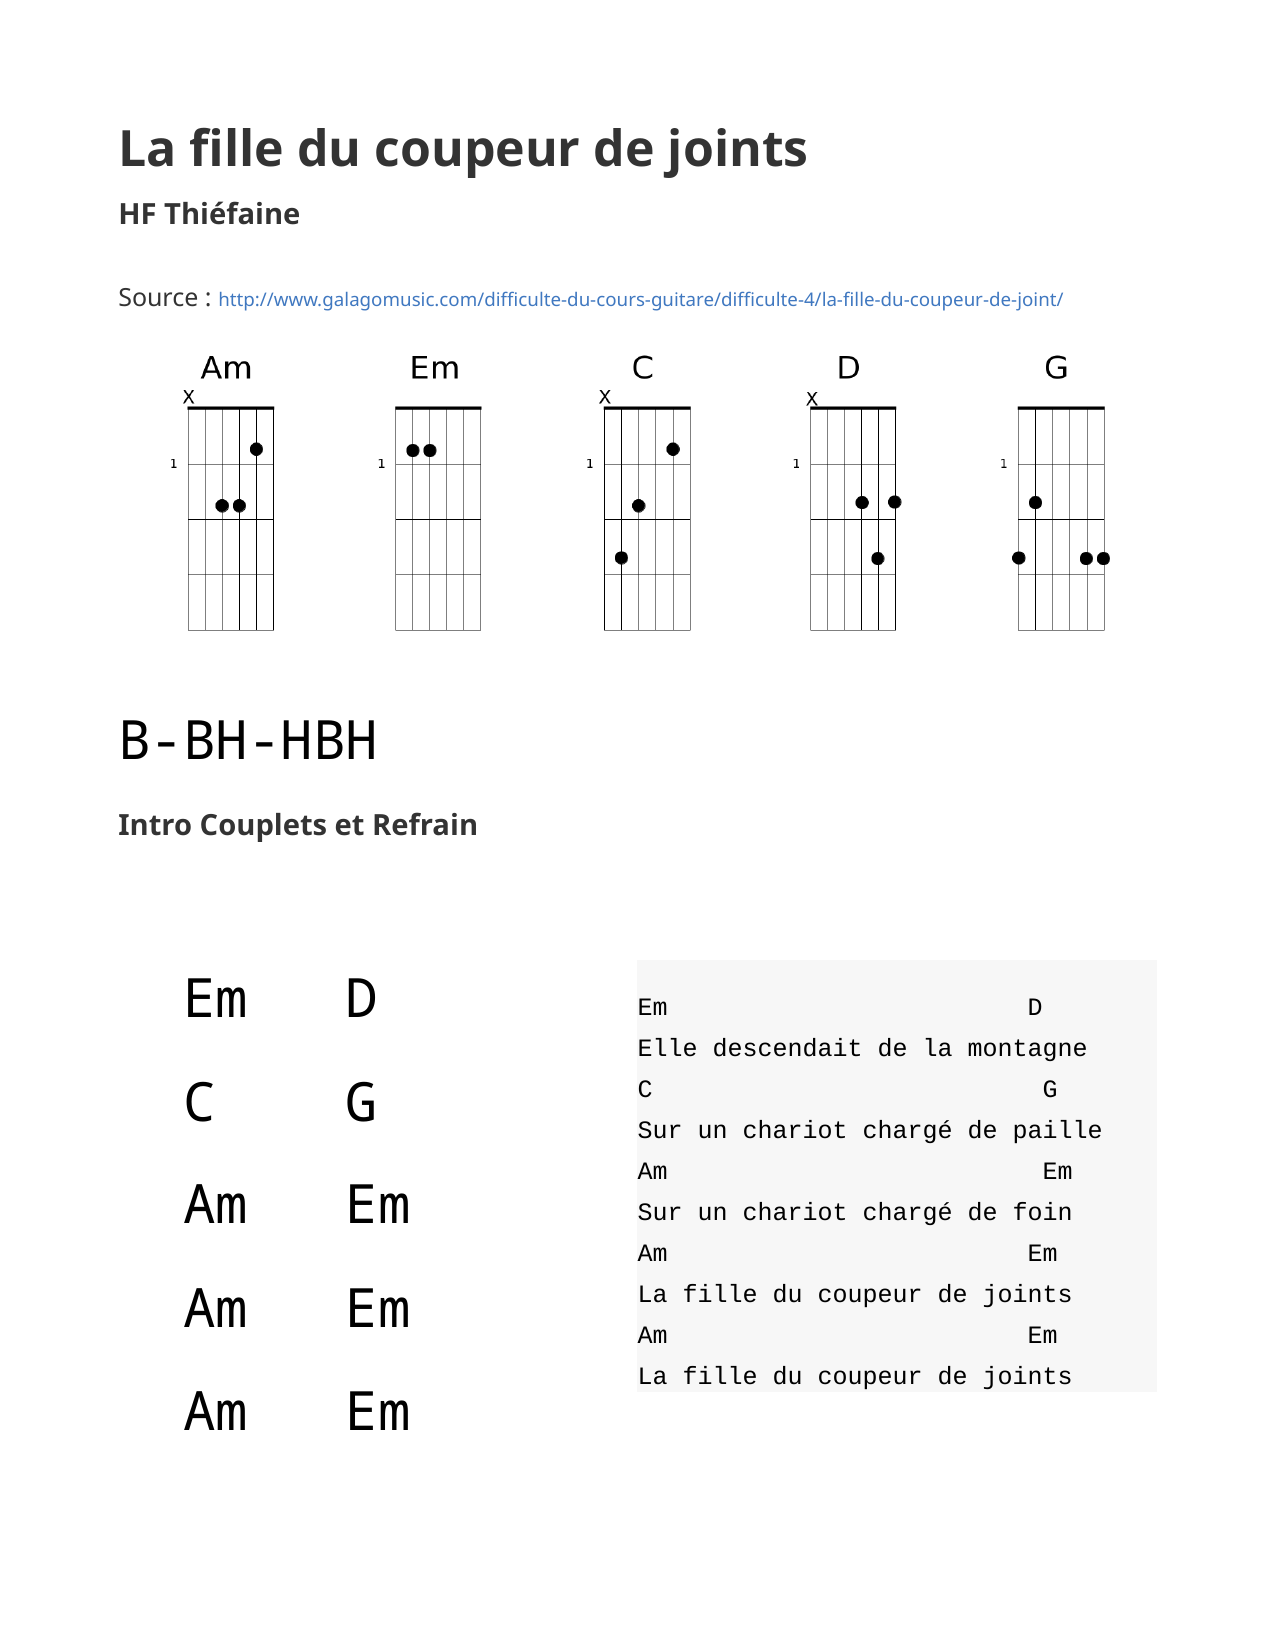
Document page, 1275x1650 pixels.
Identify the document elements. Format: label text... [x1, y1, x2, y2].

text C G [637, 1076, 1157, 1105]
text Am Em [118, 1372, 637, 1446]
table_header [534, 339, 741, 668]
text Em D [118, 960, 637, 1034]
subtitle Intro Couplets et Refrain [118, 805, 1157, 844]
picture [777, 338, 913, 639]
subtitle La fille du coupeur de joints [118, 112, 1157, 181]
picture [362, 338, 498, 639]
text Em D [637, 994, 1157, 1023]
text Am Em [637, 1323, 1157, 1351]
text Elle descendait de la montagne [637, 1035, 1157, 1064]
text La fille du coupeur de joints [637, 1364, 1157, 1392]
picture [154, 338, 290, 639]
picture [984, 338, 1122, 639]
subtitle HF Thiéfaine [118, 193, 1157, 233]
text Am Em [118, 1166, 637, 1240]
table_header [741, 339, 949, 668]
text Source : http://www.galagomusic.com/difficulte-du-cours-guitare/difficulte-4/la-fille-du-coupeur-de-joint/ [118, 275, 1157, 314]
text Sur un chariot chargé de paille [637, 1117, 1157, 1146]
picture [570, 338, 705, 639]
text Sur un chariot chargé de foin [637, 1199, 1157, 1228]
text Am Em [637, 1241, 1157, 1269]
text B-BH-HBH [118, 702, 1157, 775]
table_header [949, 339, 1157, 668]
table_header [118, 339, 326, 668]
table_header [326, 339, 533, 668]
text La fille du coupeur de joints [637, 1282, 1157, 1310]
text Am Em [637, 1158, 1157, 1187]
text C G [118, 1063, 637, 1137]
text Am Em [118, 1269, 637, 1343]
